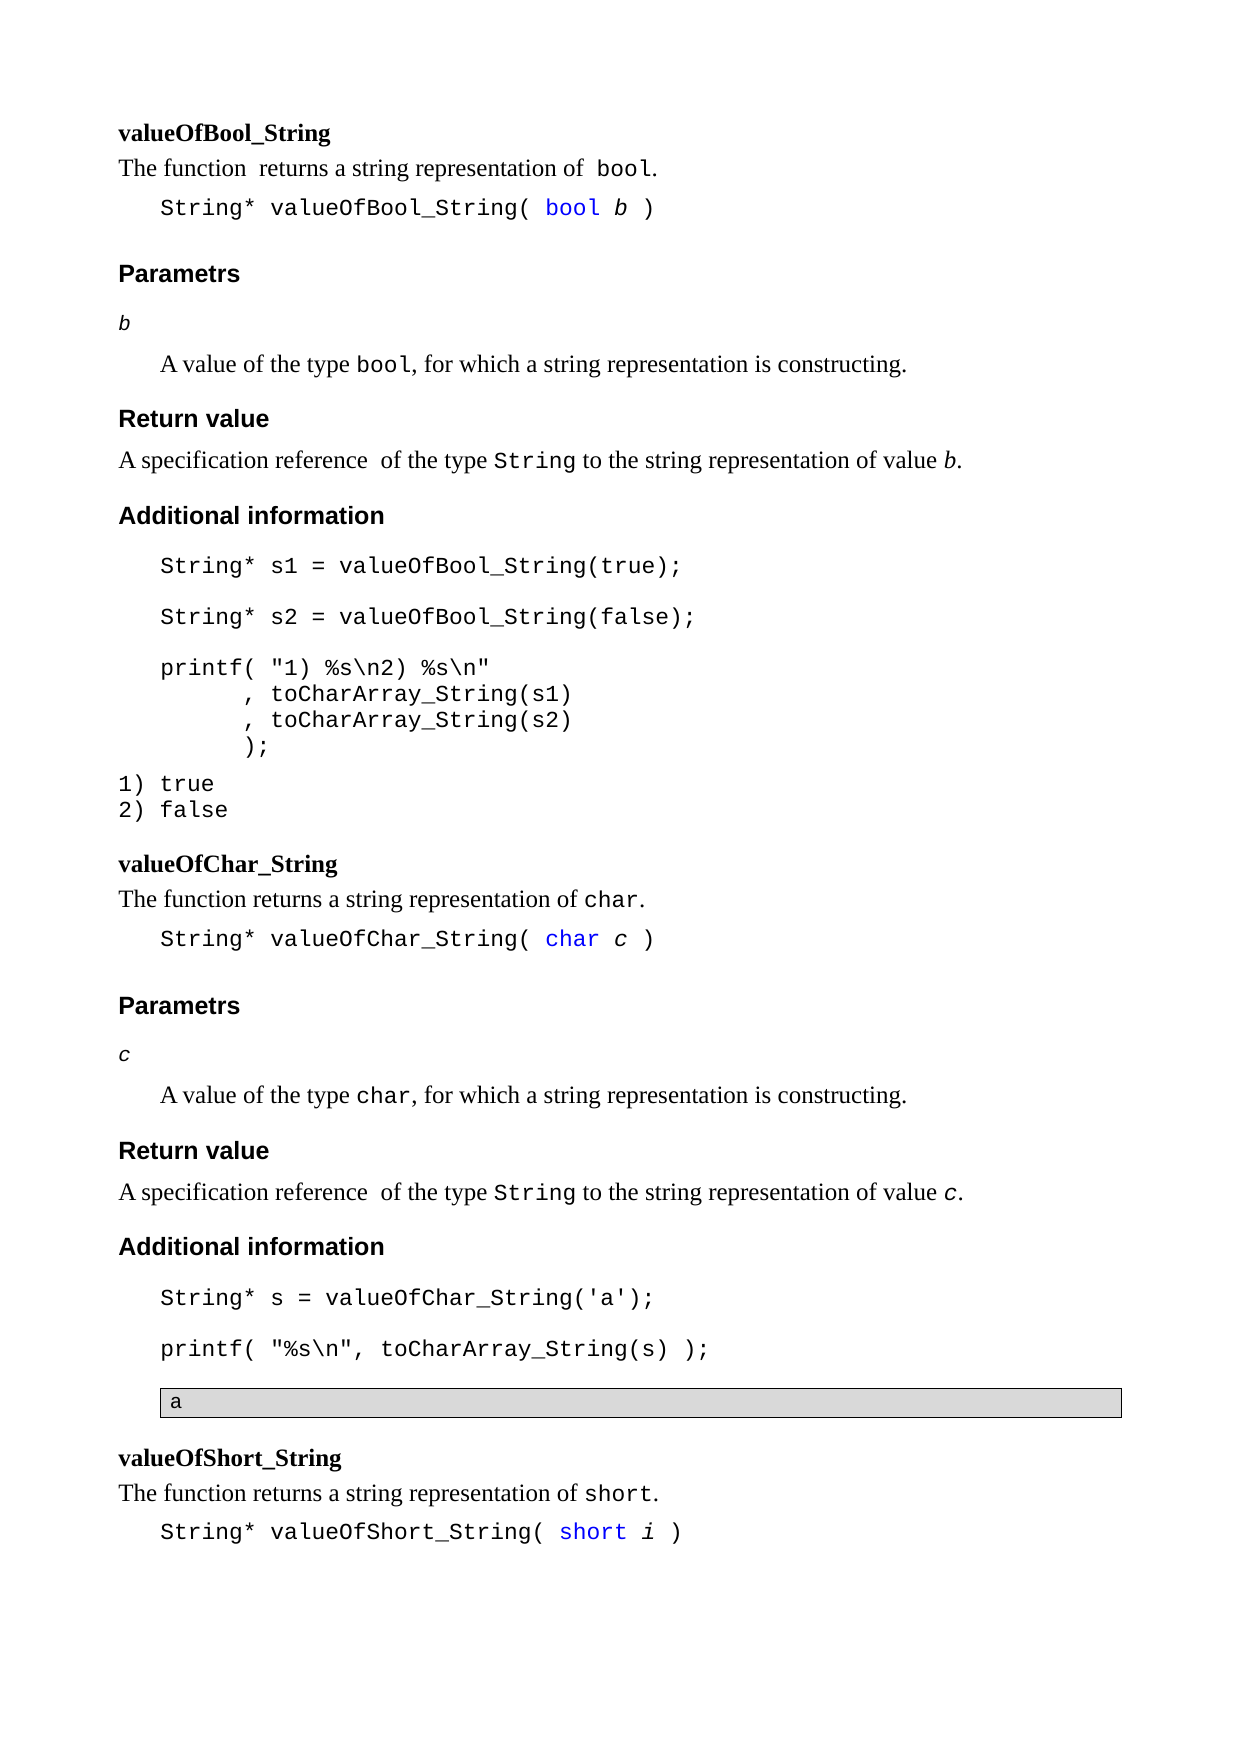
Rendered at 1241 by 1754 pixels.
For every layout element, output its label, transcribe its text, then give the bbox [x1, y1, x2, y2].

text printf( "%s\n", toCharArray_String(s) ); [160, 1337, 1122, 1363]
text String* valueOfShort_String( short i ) [160, 1521, 1122, 1546]
text String* valueOfChar_String( char c ) [160, 927, 1122, 953]
subtitle Parametrs [118, 259, 1122, 288]
text The function returns a string representation of short. [118, 1478, 1122, 1508]
text The function returns a string representation of char. [118, 884, 1122, 915]
text a [161, 1389, 1121, 1417]
text b [118, 313, 1122, 337]
text A specification reference of the type String to the string representation of value c. [118, 1177, 1122, 1207]
text String* s1 = valueOfBool_String(true); [160, 554, 1122, 581]
text String* valueOfBool_String( bool b ) [160, 196, 1122, 222]
subtitle Return value [118, 1136, 1122, 1164]
text String* s2 = valueOfBool_String(false); [160, 606, 1122, 631]
text 2) false [118, 799, 1122, 824]
text c [118, 1044, 1122, 1068]
text A value of the type bool, for which a string representation is constructing. [159, 349, 1122, 379]
subtitle valueOfChar_String [118, 849, 1122, 878]
text 1) true [118, 773, 1122, 799]
text printf( "1) %s\n2) %s\n" , toCharArray_String(s1) , toCharArray_String(s2) ); [160, 656, 1122, 760]
text String* s = valueOfChar_String('a'); [160, 1286, 1122, 1312]
subtitle Additional information [118, 501, 1122, 529]
text A specification reference of the type String to the string representation of value b. [118, 446, 1122, 476]
subtitle valueOfShort_String [118, 1443, 1122, 1472]
subtitle valueOfBool_String [118, 118, 1122, 147]
text The function returns a string representation of bool. [118, 153, 1122, 183]
subtitle Parametrs [118, 991, 1122, 1019]
subtitle Additional information [118, 1232, 1122, 1261]
subtitle Return value [118, 404, 1122, 433]
text A value of the type char, for which a string representation is constructing. [159, 1081, 1122, 1111]
